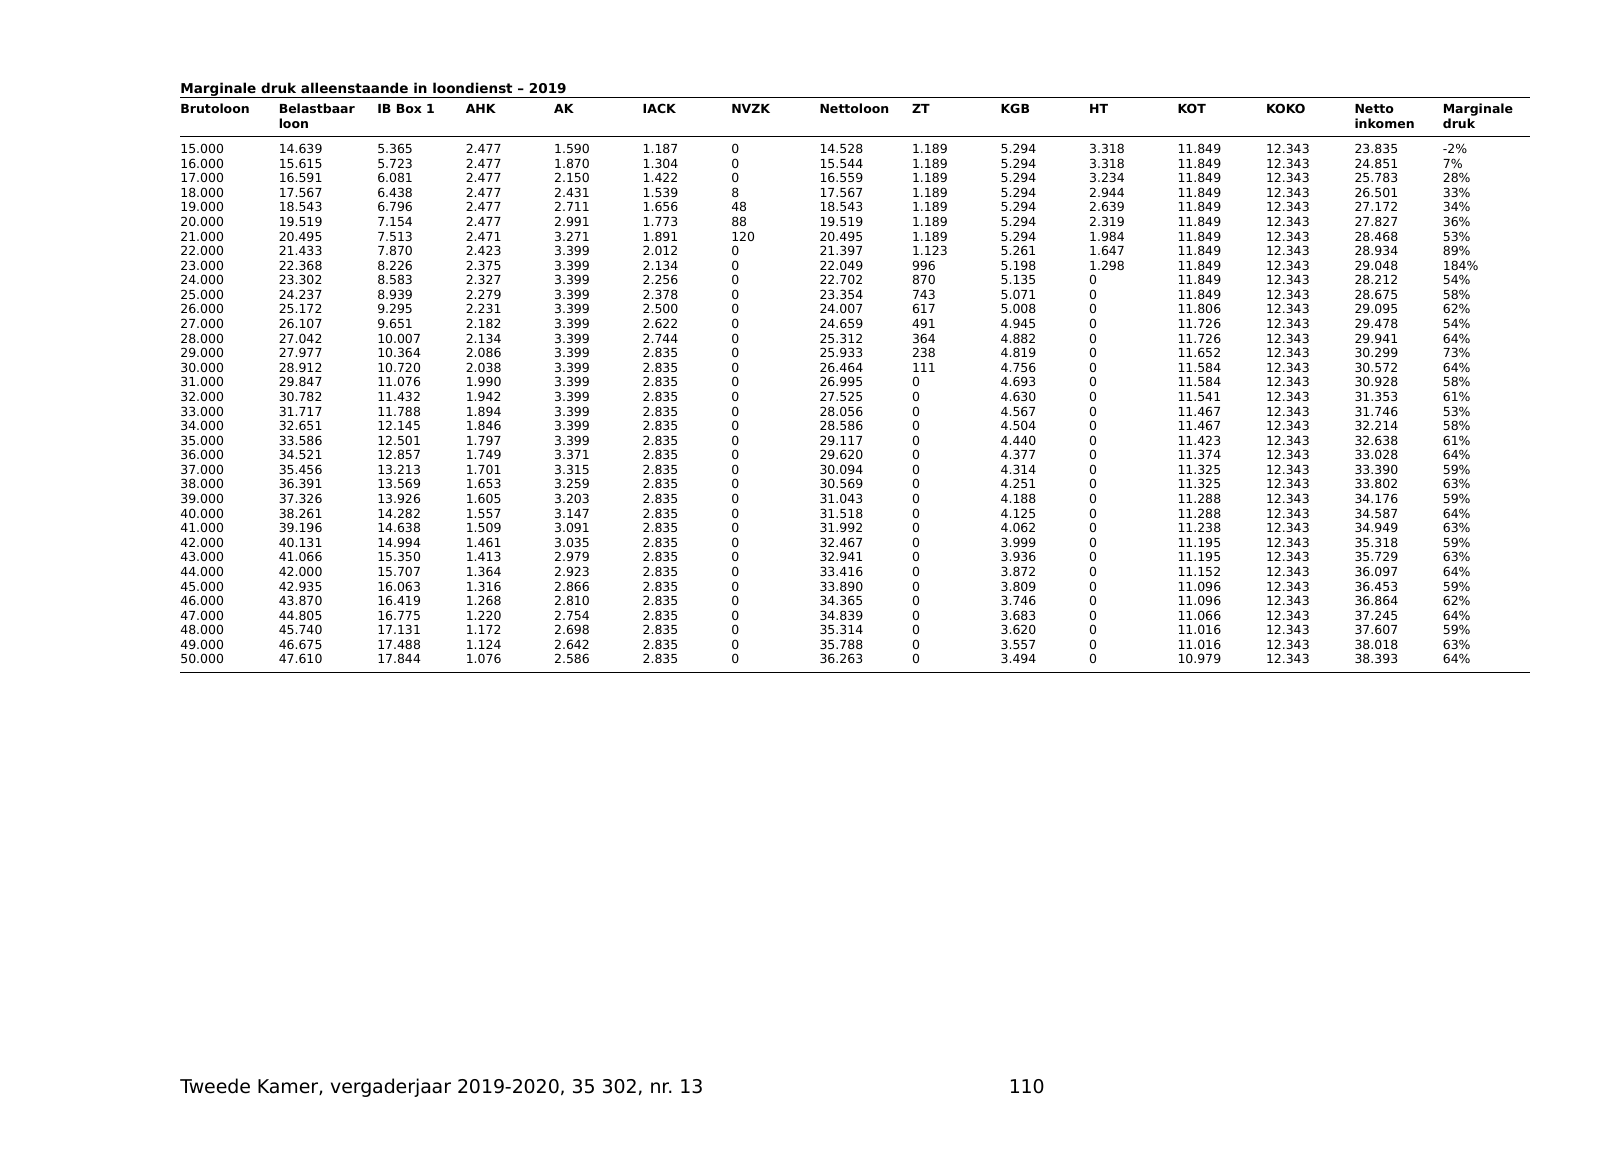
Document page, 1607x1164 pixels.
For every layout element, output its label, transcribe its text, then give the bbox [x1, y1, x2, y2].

table_cell 12.343 [1260, 361, 1348, 375]
table_cell 30.782 [273, 390, 371, 404]
table_cell 2.639 [1083, 200, 1171, 215]
table_cell 17.000 [180, 171, 272, 186]
table_cell 12.343 [1260, 157, 1348, 171]
table_cell 11.849 [1171, 244, 1260, 259]
table_cell 36.097 [1348, 565, 1437, 579]
table_cell 1.189 [906, 157, 994, 171]
table_cell 11.806 [1171, 303, 1260, 317]
table_cell 13.569 [371, 478, 459, 492]
table_cell 15.350 [371, 550, 459, 565]
table_cell 2.500 [636, 303, 725, 317]
table_cell 0 [1083, 478, 1171, 492]
table_cell 1.076 [460, 653, 548, 672]
table_cell 1.990 [460, 375, 548, 390]
table_cell 36.453 [1348, 580, 1437, 594]
table_cell 11.849 [1171, 137, 1260, 157]
table_cell 184% [1437, 259, 1529, 273]
table_cell 34.000 [180, 419, 272, 434]
table_cell 58% [1437, 288, 1529, 302]
table_cell 13.926 [371, 492, 459, 507]
table_cell 2.835 [636, 361, 725, 375]
table_cell 0 [906, 434, 994, 448]
table_cell 617 [906, 303, 994, 317]
table_cell 35.318 [1348, 536, 1437, 550]
table_cell 16.775 [371, 609, 459, 623]
table_cell 34.176 [1348, 492, 1437, 507]
table_cell 8.939 [371, 288, 459, 302]
table_cell 1.189 [906, 171, 994, 186]
table_cell 42.000 [180, 536, 272, 550]
table_cell 64% [1437, 609, 1529, 623]
table_cell 29.620 [814, 448, 906, 463]
table_cell 1.364 [460, 565, 548, 579]
table_cell 12.343 [1260, 215, 1348, 229]
table_cell 33.390 [1348, 463, 1437, 477]
table_cell 3.399 [548, 332, 636, 346]
table_cell 0 [725, 565, 813, 579]
table_cell 32.651 [273, 419, 371, 434]
table_cell 1.509 [460, 521, 548, 536]
table_cell 2.991 [548, 215, 636, 229]
table_cell 10.364 [371, 346, 459, 361]
table_cell 46.000 [180, 594, 272, 609]
table_cell 12.343 [1260, 521, 1348, 536]
table_cell 0 [1083, 273, 1171, 288]
table_cell 26.000 [180, 303, 272, 317]
table_cell 2.378 [636, 288, 725, 302]
table_cell 2.744 [636, 332, 725, 346]
table_cell 1.870 [548, 157, 636, 171]
table_cell 491 [906, 317, 994, 332]
table_cell 4.062 [994, 521, 1083, 536]
table_cell 25.000 [180, 288, 272, 302]
table_cell 0 [906, 623, 994, 638]
table_cell 29.847 [273, 375, 371, 390]
table_cell 3.809 [994, 580, 1083, 594]
table_cell 19.519 [273, 215, 371, 229]
table_cell 3.399 [548, 361, 636, 375]
table_cell 14.528 [814, 137, 906, 157]
table_cell 17.567 [273, 186, 371, 200]
table_cell 0 [906, 375, 994, 390]
table_cell 0 [1083, 638, 1171, 652]
table_cell 28.212 [1348, 273, 1437, 288]
table_cell 33.000 [180, 405, 272, 419]
table_cell 0 [906, 507, 994, 521]
table_cell 1.189 [906, 230, 994, 244]
table_cell 0 [725, 638, 813, 652]
table_cell 5.294 [994, 200, 1083, 215]
table_cell 11.849 [1171, 200, 1260, 215]
table_cell 1.304 [636, 157, 725, 171]
table_cell 0 [725, 244, 813, 259]
table_cell 12.343 [1260, 536, 1348, 550]
table_cell 12.343 [1260, 550, 1348, 565]
table_cell 31.043 [814, 492, 906, 507]
table_cell 0 [725, 463, 813, 477]
table_cell 1.653 [460, 478, 548, 492]
table_cell 3.399 [548, 303, 636, 317]
table_cell 88 [725, 215, 813, 229]
table_cell 0 [1083, 288, 1171, 302]
table_cell 45.740 [273, 623, 371, 638]
table_cell 46.675 [273, 638, 371, 652]
table_cell ZT [906, 98, 994, 136]
table_cell 35.788 [814, 638, 906, 652]
table_cell 11.195 [1171, 550, 1260, 565]
table_cell 34.365 [814, 594, 906, 609]
table_cell 44.805 [273, 609, 371, 623]
table_cell KGB [994, 98, 1083, 136]
table_cell 0 [1083, 390, 1171, 404]
table_cell 15.544 [814, 157, 906, 171]
table_cell 2.835 [636, 492, 725, 507]
table_cell 63% [1437, 521, 1529, 536]
table_cell 13.213 [371, 463, 459, 477]
table_cell 37.326 [273, 492, 371, 507]
table_cell 1.797 [460, 434, 548, 448]
table_cell 12.343 [1260, 259, 1348, 273]
table_cell 120 [725, 230, 813, 244]
table_cell 16.063 [371, 580, 459, 594]
table_cell 14.638 [371, 521, 459, 536]
table_cell 37.000 [180, 463, 272, 477]
table_cell 29.095 [1348, 303, 1437, 317]
table_cell NVZK [725, 98, 813, 136]
table_cell 26.501 [1348, 186, 1437, 200]
table_cell 0 [725, 609, 813, 623]
table_cell 0 [906, 550, 994, 565]
table_cell 31.746 [1348, 405, 1437, 419]
table_cell 6.438 [371, 186, 459, 200]
table_cell 4.819 [994, 346, 1083, 361]
table_cell 11.195 [1171, 536, 1260, 550]
table_cell 0 [906, 463, 994, 477]
table_cell 3.746 [994, 594, 1083, 609]
table_cell 8 [725, 186, 813, 200]
table_cell 2.835 [636, 521, 725, 536]
table_cell 0 [1083, 623, 1171, 638]
table_cell 43.870 [273, 594, 371, 609]
table_cell 0 [725, 580, 813, 594]
table_cell 64% [1437, 565, 1529, 579]
table_cell 2.835 [636, 448, 725, 463]
table_cell 4.377 [994, 448, 1083, 463]
table_cell 23.302 [273, 273, 371, 288]
table_cell 1.557 [460, 507, 548, 521]
table_cell 4.125 [994, 507, 1083, 521]
table_cell 7.513 [371, 230, 459, 244]
table_cell 33.416 [814, 565, 906, 579]
table_cell 11.076 [371, 375, 459, 390]
table_cell 0 [725, 171, 813, 186]
table_cell 39.000 [180, 492, 272, 507]
table_cell 0 [906, 609, 994, 623]
table_cell 11.467 [1171, 419, 1260, 434]
table_cell 870 [906, 273, 994, 288]
table_cell 1.413 [460, 550, 548, 565]
table_cell 0 [1083, 492, 1171, 507]
table_cell 0 [1083, 434, 1171, 448]
table_cell 31.992 [814, 521, 906, 536]
table_cell 0 [906, 419, 994, 434]
table_cell 20.495 [814, 230, 906, 244]
table_cell 0 [725, 273, 813, 288]
table_cell 24.659 [814, 317, 906, 332]
table_cell AHK [460, 98, 548, 136]
table_cell 1.942 [460, 390, 548, 404]
table_cell 35.000 [180, 434, 272, 448]
table_cell 31.717 [273, 405, 371, 419]
table_cell 3.494 [994, 653, 1083, 672]
table_cell 1.749 [460, 448, 548, 463]
table_cell 12.343 [1260, 230, 1348, 244]
table_cell 3.399 [548, 405, 636, 419]
table_cell 34.839 [814, 609, 906, 623]
table_cell 1.189 [906, 137, 994, 157]
table_cell 0 [906, 594, 994, 609]
table_cell 5.294 [994, 215, 1083, 229]
table_cell 0 [725, 550, 813, 565]
table_cell 0 [725, 288, 813, 302]
table_cell 4.756 [994, 361, 1083, 375]
table_cell 32.941 [814, 550, 906, 565]
table_cell 25.933 [814, 346, 906, 361]
table_cell 36.391 [273, 478, 371, 492]
table_cell 16.000 [180, 157, 272, 171]
table_cell 11.788 [371, 405, 459, 419]
table_cell 45.000 [180, 580, 272, 594]
table_cell 2.835 [636, 594, 725, 609]
table_cell 12.343 [1260, 492, 1348, 507]
table_cell 12.343 [1260, 200, 1348, 215]
table_cell 3.399 [548, 244, 636, 259]
table_cell 9.651 [371, 317, 459, 332]
table_cell 0 [1083, 580, 1171, 594]
table_cell 12.343 [1260, 171, 1348, 186]
table_cell 17.488 [371, 638, 459, 652]
table_cell 2.835 [636, 609, 725, 623]
table_cell 12.343 [1260, 137, 1348, 157]
table_cell 11.467 [1171, 405, 1260, 419]
table_cell 17.567 [814, 186, 906, 200]
table_cell 23.835 [1348, 137, 1437, 157]
table_cell 0 [906, 448, 994, 463]
table_cell 18.543 [814, 200, 906, 215]
table_cell 31.518 [814, 507, 906, 521]
table_cell 11.423 [1171, 434, 1260, 448]
table_cell 12.343 [1260, 580, 1348, 594]
table_cell 11.849 [1171, 186, 1260, 200]
table_cell 1.647 [1083, 244, 1171, 259]
table_cell 14.639 [273, 137, 371, 157]
table_cell 1.656 [636, 200, 725, 215]
table_cell 38.000 [180, 478, 272, 492]
table_cell 2.642 [548, 638, 636, 652]
table_cell 11.849 [1171, 230, 1260, 244]
table_cell 1.605 [460, 492, 548, 507]
table_cell 3.399 [548, 288, 636, 302]
table_cell 1.590 [548, 137, 636, 157]
table_cell 32.638 [1348, 434, 1437, 448]
table_cell 0 [725, 653, 813, 672]
table_cell 44.000 [180, 565, 272, 579]
table_cell 4.567 [994, 405, 1083, 419]
table_cell 12.343 [1260, 609, 1348, 623]
table_cell 4.251 [994, 478, 1083, 492]
table_cell 2.231 [460, 303, 548, 317]
table_cell 54% [1437, 273, 1529, 288]
table_cell 3.091 [548, 521, 636, 536]
table_cell 5.294 [994, 137, 1083, 157]
table_cell 33.890 [814, 580, 906, 594]
table_cell HT [1083, 98, 1171, 136]
table_cell 0 [725, 448, 813, 463]
table_cell 2.477 [460, 137, 548, 157]
table_cell 36% [1437, 215, 1529, 229]
table_cell 58% [1437, 375, 1529, 390]
table_cell 27.525 [814, 390, 906, 404]
table_cell 61% [1437, 434, 1529, 448]
table_cell 7.870 [371, 244, 459, 259]
table_cell 0 [725, 346, 813, 361]
table_cell 11.849 [1171, 171, 1260, 186]
table_cell 34.587 [1348, 507, 1437, 521]
table_cell 35.729 [1348, 550, 1437, 565]
table_cell 3.399 [548, 273, 636, 288]
table_cell 1.298 [1083, 259, 1171, 273]
table_cell 5.135 [994, 273, 1083, 288]
table_cell 17.131 [371, 623, 459, 638]
table_cell 12.343 [1260, 186, 1348, 200]
table_cell 2.979 [548, 550, 636, 565]
table_cell 3.203 [548, 492, 636, 507]
table_cell 12.145 [371, 419, 459, 434]
table_cell 3.371 [548, 448, 636, 463]
table_cell 4.440 [994, 434, 1083, 448]
table_cell 996 [906, 259, 994, 273]
table_cell 3.683 [994, 609, 1083, 623]
table_cell 2.835 [636, 390, 725, 404]
table_cell 11.726 [1171, 332, 1260, 346]
table_cell 6.796 [371, 200, 459, 215]
table_cell 0 [725, 507, 813, 521]
table_cell 23.000 [180, 259, 272, 273]
table_cell 64% [1437, 361, 1529, 375]
table_cell 0 [1083, 405, 1171, 419]
table_cell 23.354 [814, 288, 906, 302]
table_cell 34.521 [273, 448, 371, 463]
table_cell 22.049 [814, 259, 906, 273]
table_cell 0 [1083, 609, 1171, 623]
table_cell 2.711 [548, 200, 636, 215]
table_cell 59% [1437, 463, 1529, 477]
table_cell 38.018 [1348, 638, 1437, 652]
table_cell 0 [1083, 550, 1171, 565]
table_cell 12.343 [1260, 405, 1348, 419]
table_cell 30.572 [1348, 361, 1437, 375]
table_cell 27.977 [273, 346, 371, 361]
table_cell 89% [1437, 244, 1529, 259]
table_cell 4.945 [994, 317, 1083, 332]
table_cell 34.949 [1348, 521, 1437, 536]
table_cell 2.134 [460, 332, 548, 346]
table_cell 40.131 [273, 536, 371, 550]
table_cell 10.720 [371, 361, 459, 375]
table_cell 48.000 [180, 623, 272, 638]
table_cell Nettoloon [814, 98, 906, 136]
table_cell 1.124 [460, 638, 548, 652]
table_cell 64% [1437, 507, 1529, 521]
table_cell 11.584 [1171, 361, 1260, 375]
table_cell 0 [725, 492, 813, 507]
table_cell 11.066 [1171, 609, 1260, 623]
table_cell 0 [1083, 521, 1171, 536]
table_cell 3.399 [548, 390, 636, 404]
table_cell 0 [1083, 536, 1171, 550]
table_cell 36.864 [1348, 594, 1437, 609]
table_cell 0 [1083, 419, 1171, 434]
table_cell 0 [906, 405, 994, 419]
table_cell 2.477 [460, 157, 548, 171]
table_cell 12.343 [1260, 623, 1348, 638]
table_cell 12.343 [1260, 478, 1348, 492]
table_cell 53% [1437, 405, 1529, 419]
table_cell 1.187 [636, 137, 725, 157]
table_cell 26.995 [814, 375, 906, 390]
table_cell 5.008 [994, 303, 1083, 317]
table_cell 3.399 [548, 259, 636, 273]
table_cell 12.343 [1260, 434, 1348, 448]
table_cell 2.431 [548, 186, 636, 200]
table_cell 12.343 [1260, 346, 1348, 361]
table_cell 53% [1437, 230, 1529, 244]
table_cell 2.835 [636, 536, 725, 550]
table_cell 3.234 [1083, 171, 1171, 186]
table_cell 2.038 [460, 361, 548, 375]
table_cell 5.294 [994, 186, 1083, 200]
table_cell 111 [906, 361, 994, 375]
table_cell 43.000 [180, 550, 272, 565]
table_cell 36.263 [814, 653, 906, 672]
table_cell 2.923 [548, 565, 636, 579]
table_cell 0 [725, 157, 813, 171]
table_cell 11.849 [1171, 288, 1260, 302]
table_cell 2.835 [636, 638, 725, 652]
table_cell IB Box 1 [371, 98, 459, 136]
table_cell 3.259 [548, 478, 636, 492]
table_cell IACK [636, 98, 725, 136]
table_cell 3.399 [548, 317, 636, 332]
table_cell 4.504 [994, 419, 1083, 434]
table_cell 11.849 [1171, 157, 1260, 171]
table_cell 63% [1437, 550, 1529, 565]
table_cell 22.000 [180, 244, 272, 259]
table_cell 2.012 [636, 244, 725, 259]
table_cell 3.315 [548, 463, 636, 477]
table_cell 0 [725, 594, 813, 609]
table_cell 21.397 [814, 244, 906, 259]
table_cell 11.432 [371, 390, 459, 404]
table_cell 30.000 [180, 361, 272, 375]
table_cell 18.543 [273, 200, 371, 215]
table_cell 20.000 [180, 215, 272, 229]
table_cell 12.343 [1260, 594, 1348, 609]
table_cell 5.261 [994, 244, 1083, 259]
table_cell 12.343 [1260, 375, 1348, 390]
table_cell 3.035 [548, 536, 636, 550]
table_cell 15.615 [273, 157, 371, 171]
table_cell 32.000 [180, 390, 272, 404]
table_cell 64% [1437, 448, 1529, 463]
table_cell 42.935 [273, 580, 371, 594]
table_cell 27.827 [1348, 215, 1437, 229]
table_cell 3.399 [548, 434, 636, 448]
table_cell 11.288 [1171, 492, 1260, 507]
table_cell 2.182 [460, 317, 548, 332]
table_cell 25.312 [814, 332, 906, 346]
table_cell 0 [1083, 463, 1171, 477]
table_cell 1.539 [636, 186, 725, 200]
table_cell 12.343 [1260, 507, 1348, 521]
table_cell 1.891 [636, 230, 725, 244]
table_cell 0 [725, 623, 813, 638]
table_cell 62% [1437, 303, 1529, 317]
table_cell 3.620 [994, 623, 1083, 638]
table_cell 0 [725, 405, 813, 419]
table_cell 30.928 [1348, 375, 1437, 390]
table_cell 5.294 [994, 157, 1083, 171]
table_cell 34% [1437, 200, 1529, 215]
table_cell 11.325 [1171, 478, 1260, 492]
table_cell 2.698 [548, 623, 636, 638]
table_cell 1.220 [460, 609, 548, 623]
table_cell 24.851 [1348, 157, 1437, 171]
table_cell 2.256 [636, 273, 725, 288]
table_cell 5.294 [994, 171, 1083, 186]
table_cell 28.586 [814, 419, 906, 434]
table_cell 10.979 [1171, 653, 1260, 672]
table_cell 42.000 [273, 565, 371, 579]
table_cell 38.261 [273, 507, 371, 521]
table_cell 28.000 [180, 332, 272, 346]
table_cell 31.353 [1348, 390, 1437, 404]
table_cell 7% [1437, 157, 1529, 171]
table_cell 39.196 [273, 521, 371, 536]
table_cell 50.000 [180, 653, 272, 672]
table_cell 28.912 [273, 361, 371, 375]
table_cell 12.501 [371, 434, 459, 448]
table_cell 63% [1437, 478, 1529, 492]
table_cell 18.000 [180, 186, 272, 200]
table_cell 61% [1437, 390, 1529, 404]
table_cell 11.374 [1171, 448, 1260, 463]
table_cell 62% [1437, 594, 1529, 609]
table_cell 12.343 [1260, 317, 1348, 332]
table_cell 0 [725, 521, 813, 536]
table_cell 8.583 [371, 273, 459, 288]
table_cell 36.000 [180, 448, 272, 463]
table_cell 26.107 [273, 317, 371, 332]
table_cell 15.707 [371, 565, 459, 579]
table_cell 24.007 [814, 303, 906, 317]
table_cell 2.835 [636, 478, 725, 492]
table_cell 54% [1437, 317, 1529, 332]
table_cell 29.478 [1348, 317, 1437, 332]
table_cell 27.172 [1348, 200, 1437, 215]
table_cell 64% [1437, 332, 1529, 346]
table_cell 3.999 [994, 536, 1083, 550]
table_cell 0 [906, 478, 994, 492]
table_cell 33% [1437, 186, 1529, 200]
table_cell 2.477 [460, 186, 548, 200]
table_cell 3.399 [548, 375, 636, 390]
table_cell 9.295 [371, 303, 459, 317]
table_cell 0 [1083, 361, 1171, 375]
table_cell 25.172 [273, 303, 371, 317]
table_cell 2.835 [636, 419, 725, 434]
table_cell 2.810 [548, 594, 636, 609]
table_cell 8.226 [371, 259, 459, 273]
table_cell Netto inkomen [1348, 98, 1437, 136]
table_cell 3.271 [548, 230, 636, 244]
table_cell 0 [1083, 317, 1171, 332]
table_cell 0 [906, 565, 994, 579]
table_cell 11.016 [1171, 638, 1260, 652]
table_cell 0 [725, 332, 813, 346]
table_cell 0 [725, 375, 813, 390]
table_cell 35.314 [814, 623, 906, 638]
table_cell Belastbaar loon [273, 98, 371, 136]
table_cell 1.422 [636, 171, 725, 186]
table_cell 12.343 [1260, 463, 1348, 477]
table_cell 63% [1437, 638, 1529, 652]
table_cell 0 [725, 419, 813, 434]
table_cell 29.117 [814, 434, 906, 448]
table_cell 1.189 [906, 186, 994, 200]
table_cell 38.393 [1348, 653, 1437, 672]
table_cell 31.000 [180, 375, 272, 390]
table_cell 16.559 [814, 171, 906, 186]
table_cell 2.835 [636, 434, 725, 448]
table_cell 11.288 [1171, 507, 1260, 521]
table_cell 14.282 [371, 507, 459, 521]
table_cell 0 [906, 638, 994, 652]
table_cell 11.016 [1171, 623, 1260, 638]
table_cell 4.630 [994, 390, 1083, 404]
table_cell 30.299 [1348, 346, 1437, 361]
table_cell 1.268 [460, 594, 548, 609]
table_cell 48 [725, 200, 813, 215]
table_cell 12.343 [1260, 419, 1348, 434]
table_cell 2.835 [636, 375, 725, 390]
table_cell 64% [1437, 653, 1529, 672]
table_cell 3.557 [994, 638, 1083, 652]
table_cell 12.343 [1260, 273, 1348, 288]
table_cell 1.316 [460, 580, 548, 594]
table_cell 2.150 [548, 171, 636, 186]
table_cell 1.984 [1083, 230, 1171, 244]
table_cell 28% [1437, 171, 1529, 186]
table_cell 5.365 [371, 137, 459, 157]
table_cell 3.399 [548, 419, 636, 434]
table_cell 21.433 [273, 244, 371, 259]
table_cell 0 [725, 361, 813, 375]
table_cell 47.000 [180, 609, 272, 623]
table_cell 2.622 [636, 317, 725, 332]
table_cell 0 [725, 536, 813, 550]
table_cell 0 [906, 521, 994, 536]
table_cell 19.000 [180, 200, 272, 215]
table_cell 1.172 [460, 623, 548, 638]
table_cell 20.495 [273, 230, 371, 244]
table_cell 2.471 [460, 230, 548, 244]
table_cell 28.468 [1348, 230, 1437, 244]
table_cell 2.477 [460, 200, 548, 215]
table_cell 11.541 [1171, 390, 1260, 404]
table_cell 1.123 [906, 244, 994, 259]
table_cell 0 [1083, 594, 1171, 609]
table_cell 12.343 [1260, 244, 1348, 259]
table_cell 28.056 [814, 405, 906, 419]
table_cell 73% [1437, 346, 1529, 361]
table_cell 2.086 [460, 346, 548, 361]
table_cell 27.000 [180, 317, 272, 332]
table_cell 0 [1083, 565, 1171, 579]
table_cell 364 [906, 332, 994, 346]
table_cell 24.237 [273, 288, 371, 302]
table_cell 1.189 [906, 200, 994, 215]
table_cell 1.773 [636, 215, 725, 229]
table_cell 33.028 [1348, 448, 1437, 463]
table_cell 2.944 [1083, 186, 1171, 200]
table_cell 7.154 [371, 215, 459, 229]
table_cell AK [548, 98, 636, 136]
table_cell 10.007 [371, 332, 459, 346]
table_cell 29.941 [1348, 332, 1437, 346]
table_cell 1.461 [460, 536, 548, 550]
table_cell 2.754 [548, 609, 636, 623]
table_cell 0 [725, 303, 813, 317]
table_cell 2.835 [636, 565, 725, 579]
table_cell 14.994 [371, 536, 459, 550]
table_cell 6.081 [371, 171, 459, 186]
table_cell 11.238 [1171, 521, 1260, 536]
table_cell 3.936 [994, 550, 1083, 565]
table_cell 2.134 [636, 259, 725, 273]
table_cell 1.846 [460, 419, 548, 434]
table_cell 3.318 [1083, 157, 1171, 171]
table_cell 25.783 [1348, 171, 1437, 186]
table_cell 3.399 [548, 346, 636, 361]
table_cell 5.198 [994, 259, 1083, 273]
table_cell 0 [1083, 346, 1171, 361]
table_cell 12.343 [1260, 332, 1348, 346]
table_cell 4.188 [994, 492, 1083, 507]
table_cell 11.096 [1171, 580, 1260, 594]
table_cell 2.835 [636, 653, 725, 672]
table_cell 12.343 [1260, 288, 1348, 302]
table_cell -2% [1437, 137, 1529, 157]
table_cell 17.844 [371, 653, 459, 672]
table_cell 32.214 [1348, 419, 1437, 434]
table_cell 22.368 [273, 259, 371, 273]
table_cell 3.872 [994, 565, 1083, 579]
table_cell 3.147 [548, 507, 636, 521]
table_cell 12.343 [1260, 653, 1348, 672]
table_cell 0 [906, 653, 994, 672]
table_cell 35.456 [273, 463, 371, 477]
table_cell 3.318 [1083, 137, 1171, 157]
table_cell 2.375 [460, 259, 548, 273]
table_cell KOKO [1260, 98, 1348, 136]
table_cell 2.327 [460, 273, 548, 288]
table_cell 29.000 [180, 346, 272, 361]
table_cell 2.279 [460, 288, 548, 302]
table_cell 49.000 [180, 638, 272, 652]
table_cell 12.343 [1260, 448, 1348, 463]
table_cell 0 [906, 580, 994, 594]
table_cell 16.419 [371, 594, 459, 609]
table_cell 0 [906, 390, 994, 404]
table_cell 30.569 [814, 478, 906, 492]
table_cell 4.693 [994, 375, 1083, 390]
table_cell 2.835 [636, 580, 725, 594]
table_cell 12.343 [1260, 638, 1348, 652]
table_cell 28.675 [1348, 288, 1437, 302]
table_cell 37.245 [1348, 609, 1437, 623]
table_cell 30.094 [814, 463, 906, 477]
table_cell 59% [1437, 580, 1529, 594]
table_cell 28.934 [1348, 244, 1437, 259]
table_cell 0 [725, 390, 813, 404]
table_cell 12.343 [1260, 390, 1348, 404]
table_cell 11.849 [1171, 215, 1260, 229]
table_cell 37.607 [1348, 623, 1437, 638]
table_header Marginale druk alleenstaande in loondienst – 2019 [180, 81, 1529, 97]
table_cell 2.319 [1083, 215, 1171, 229]
table_cell 41.066 [273, 550, 371, 565]
table_cell 0 [725, 137, 813, 157]
table_cell 59% [1437, 623, 1529, 638]
table_cell 2.835 [636, 405, 725, 419]
table_cell 743 [906, 288, 994, 302]
table_cell 21.000 [180, 230, 272, 244]
table_cell 0 [1083, 507, 1171, 521]
table_cell 2.835 [636, 507, 725, 521]
table_cell 15.000 [180, 137, 272, 157]
table_cell 4.882 [994, 332, 1083, 346]
table_cell 12.343 [1260, 565, 1348, 579]
table_cell 19.519 [814, 215, 906, 229]
table_cell Brutoloon [180, 98, 272, 136]
table_cell 0 [1083, 375, 1171, 390]
table_cell KOT [1171, 98, 1260, 136]
table_cell 2.423 [460, 244, 548, 259]
table_cell 11.652 [1171, 346, 1260, 361]
table_cell 58% [1437, 419, 1529, 434]
table_cell 0 [725, 317, 813, 332]
table_cell 16.591 [273, 171, 371, 186]
table_cell Marginale druk [1437, 98, 1529, 136]
table_cell 27.042 [273, 332, 371, 346]
table_cell 11.325 [1171, 463, 1260, 477]
table_cell 5.071 [994, 288, 1083, 302]
table_cell 2.835 [636, 623, 725, 638]
table_cell 2.866 [548, 580, 636, 594]
table_cell 0 [725, 478, 813, 492]
table_cell 2.835 [636, 463, 725, 477]
table_cell 33.802 [1348, 478, 1437, 492]
table_cell 12.857 [371, 448, 459, 463]
table_cell 0 [725, 434, 813, 448]
table_cell 11.152 [1171, 565, 1260, 579]
table_cell 47.610 [273, 653, 371, 672]
table_cell 11.096 [1171, 594, 1260, 609]
table_cell 41.000 [180, 521, 272, 536]
table_cell 26.464 [814, 361, 906, 375]
table_cell 0 [1083, 653, 1171, 672]
table_cell 0 [1083, 448, 1171, 463]
table_cell 59% [1437, 536, 1529, 550]
table_cell 0 [725, 259, 813, 273]
table_cell 2.586 [548, 653, 636, 672]
table_cell 0 [906, 492, 994, 507]
table_cell 1.189 [906, 215, 994, 229]
table_cell 1.894 [460, 405, 548, 419]
table_cell 11.849 [1171, 273, 1260, 288]
table_cell 238 [906, 346, 994, 361]
table_cell 5.294 [994, 230, 1083, 244]
table_cell 0 [1083, 332, 1171, 346]
table_cell 59% [1437, 492, 1529, 507]
table_cell 11.849 [1171, 259, 1260, 273]
table_cell 11.584 [1171, 375, 1260, 390]
table_cell 0 [1083, 303, 1171, 317]
table_cell 2.477 [460, 171, 548, 186]
table_cell 24.000 [180, 273, 272, 288]
table_cell 1.701 [460, 463, 548, 477]
table_cell 22.702 [814, 273, 906, 288]
table_cell 2.835 [636, 550, 725, 565]
table_cell 0 [906, 536, 994, 550]
table_cell 40.000 [180, 507, 272, 521]
table_cell 2.835 [636, 346, 725, 361]
table_cell 29.048 [1348, 259, 1437, 273]
table_cell 5.723 [371, 157, 459, 171]
table_cell 2.477 [460, 215, 548, 229]
table_cell 12.343 [1260, 303, 1348, 317]
table_cell 33.586 [273, 434, 371, 448]
table_cell 11.726 [1171, 317, 1260, 332]
table_cell 4.314 [994, 463, 1083, 477]
table_cell 32.467 [814, 536, 906, 550]
